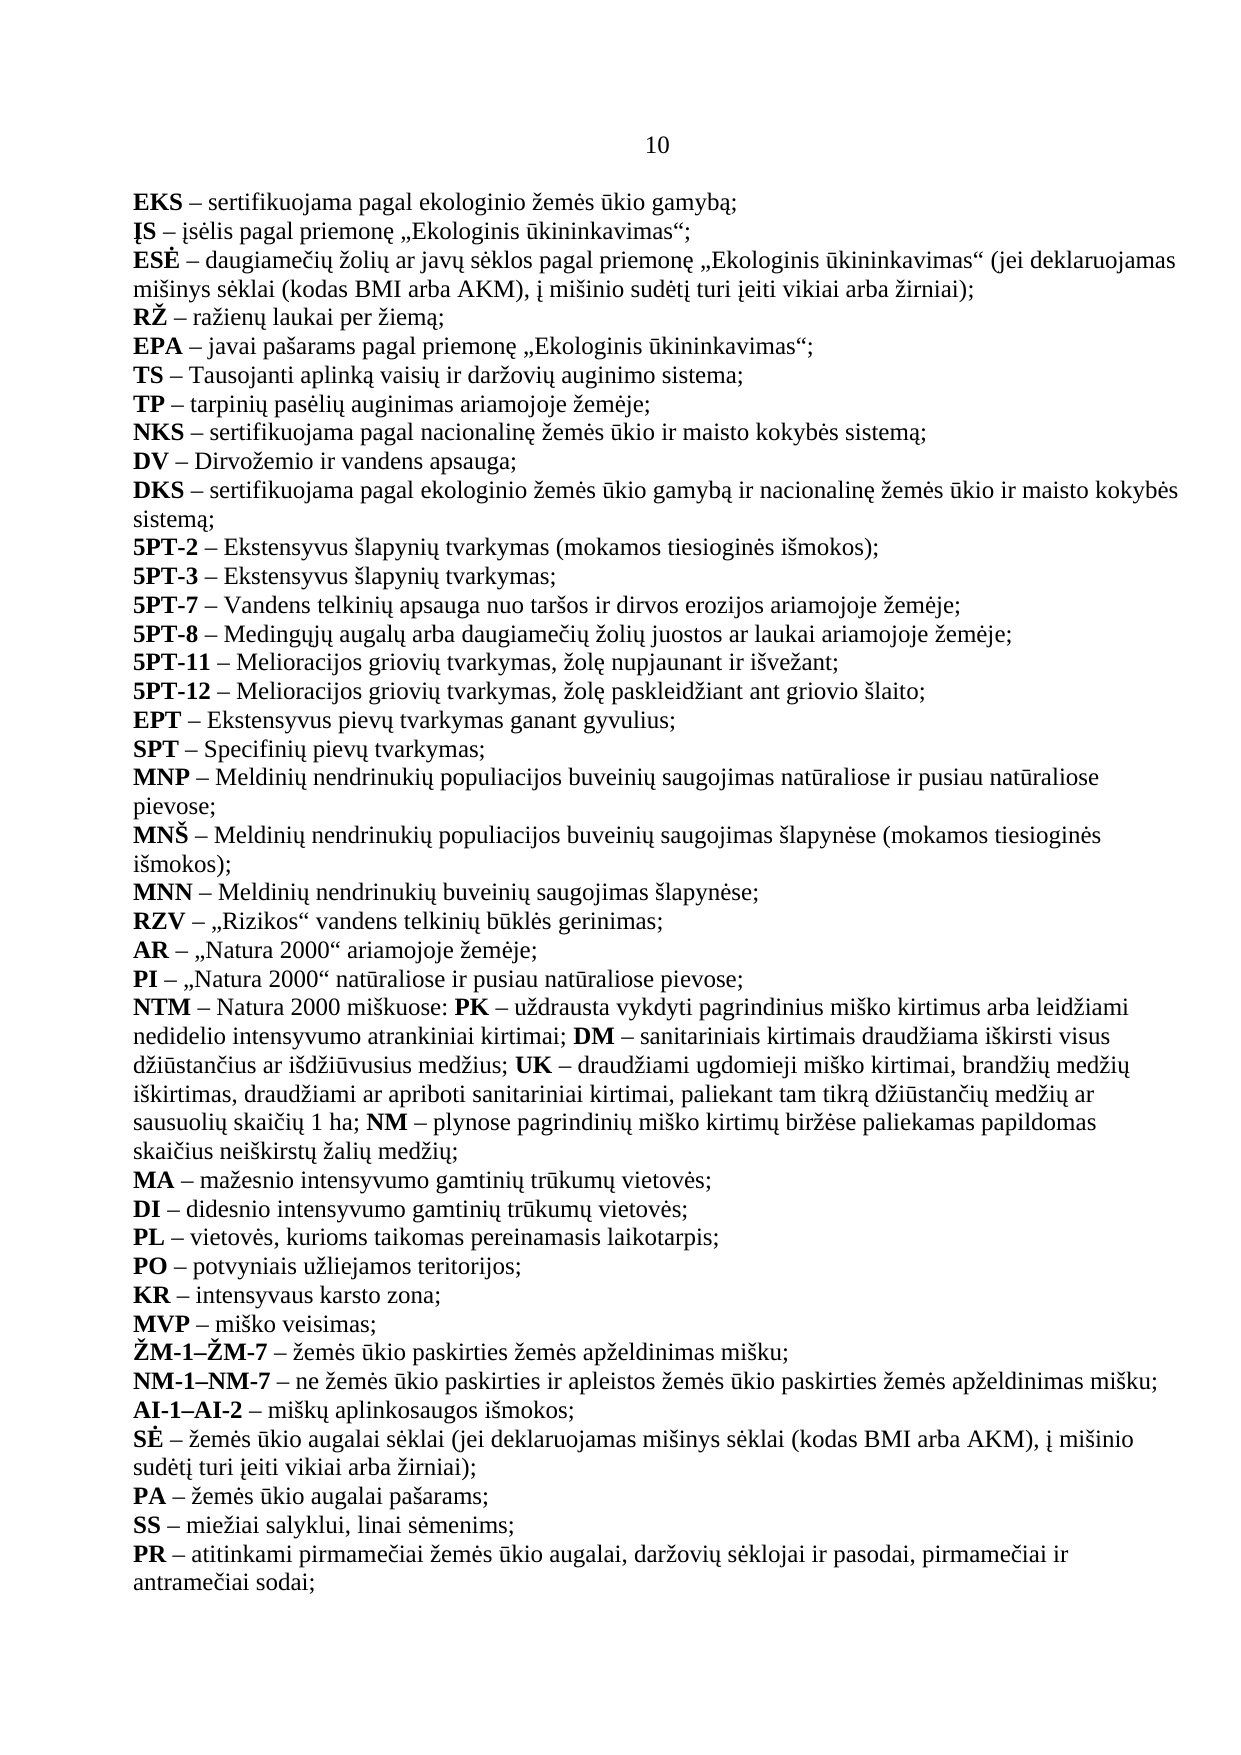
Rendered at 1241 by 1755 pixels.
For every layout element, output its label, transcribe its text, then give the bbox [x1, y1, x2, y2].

text PR – atitinkami pirmamečiai žemės ūkio augalai, daržovių sėklojai ir pasodai, pirmamečiai ir antramečiai sodai; [133, 1539, 1181, 1596]
text EKS – sertifikuojama pagal ekologinio žemės ūkio gamybą; [133, 187, 1181, 216]
text DI – didesnio intensyvumo gamtinių trūkumų vietovės; [133, 1194, 1181, 1222]
text MVP – miško veisimas; [133, 1309, 1181, 1337]
text MA – mažesnio intensyvumo gamtinių trūkumų vietovės; [133, 1165, 1181, 1194]
text 5PT-12 – Melioracijos griovių tvarkymas, žolę paskleidžiant ant griovio šlaito; [133, 676, 1181, 705]
text MNŠ – Meldinių nendrinukių populiacijos buveinių saugojimas šlapynėse (mokamos tiesioginės išmokos); [133, 820, 1181, 877]
text NM-1–NM-7 – ne žemės ūkio paskirties ir apleistos žemės ūkio paskirties žemės apželdinimas mišku; [133, 1366, 1181, 1395]
text PL – vietovės, kurioms taikomas pereinamasis laikotarpis; [133, 1222, 1181, 1251]
text RZV – „Rizikos“ vandens telkinių būklės gerinimas; [133, 906, 1181, 935]
text NTM – Natura 2000 miškuose: PK – uždrausta vykdyti pagrindinius miško kirtimus arba leidžiami nedidelio intensyvumo atrankiniai kirtimai; DM – sanitariniais kirtimais draudžiama iškirsti visus džiūstančius ar išdžiūvusius medžius; UK – draudžiami ugdomieji miško kirtimai, brandžių medžių iškirtimas, draudžiami ar apriboti sanitariniai kirtimai, paliekant tam tikrą džiūstančių medžių ar sausuolių skaičių 1 ha; NM – plynose pagrindinių miško kirtimų biržėse paliekamas papildomas skaičius neiškirstų žalių medžių; [133, 992, 1181, 1165]
text SPT – Specifinių pievų tvarkymas; [133, 734, 1181, 762]
text PI – „Natura 2000“ natūraliose ir pusiau natūraliose pievose; [133, 964, 1181, 992]
text NKS – sertifikuojama pagal nacionalinę žemės ūkio ir maisto kokybės sistemą; [133, 417, 1181, 446]
text AI-1–AI-2 – miškų aplinkosaugos išmokos; [133, 1395, 1181, 1424]
text PO – potvyniais užliejamos teritorijos; [133, 1251, 1181, 1280]
text 5PT-2 – Ekstensyvus šlapynių tvarkymas (mokamos tiesioginės išmokos); [133, 532, 1181, 561]
text TP – tarpinių pasėlių auginimas ariamojoje žemėje; [133, 389, 1181, 417]
text 5PT-3 – Ekstensyvus šlapynių tvarkymas; [133, 561, 1181, 590]
text AR – „Natura 2000“ ariamojoje žemėje; [133, 935, 1181, 964]
text 5PT-8 – Medingųjų augalų arba daugiamečių žolių juostos ar laukai ariamojoje žemėje; [133, 619, 1181, 647]
text DV – Dirvožemio ir vandens apsauga; [133, 446, 1181, 475]
text EPA – javai pašarams pagal priemonę „Ekologinis ūkininkavimas“; [133, 331, 1181, 360]
text DKS – sertifikuojama pagal ekologinio žemės ūkio gamybą ir nacionalinę žemės ūkio ir maisto kokybės sistemą; [133, 475, 1181, 532]
text KR – intensyvaus karsto zona; [133, 1280, 1181, 1309]
text ŽM-1–ŽM-7 – žemės ūkio paskirties žemės apželdinimas mišku; [133, 1337, 1181, 1366]
text MNN – Meldinių nendrinukių buveinių saugojimas šlapynėse; [133, 877, 1181, 906]
text EPT – Ekstensyvus pievų tvarkymas ganant gyvulius; [133, 705, 1181, 734]
text 5PT-7 – Vandens telkinių apsauga nuo taršos ir dirvos erozijos ariamojoje žemėje; [133, 590, 1181, 619]
text PA – žemės ūkio augalai pašarams; [133, 1481, 1181, 1510]
text SĖ – žemės ūkio augalai sėklai (jei deklaruojamas mišinys sėklai (kodas BMI arba AKM), į mišinio sudėtį turi įeiti vikiai arba žirniai); [133, 1424, 1181, 1481]
text ĮS – įsėlis pagal priemonę „Ekologinis ūkininkavimas“; [133, 216, 1181, 245]
text 5PT-11 – Melioracijos griovių tvarkymas, žolę nupjaunant ir išvežant; [133, 647, 1181, 676]
text MNP – Meldinių nendrinukių populiacijos buveinių saugojimas natūraliose ir pusiau natūraliose pievose; [133, 762, 1181, 820]
text ESĖ – daugiamečių žolių ar javų sėklos pagal priemonę „Ekologinis ūkininkavimas“ (jei deklaruojamas mišinys sėklai (kodas BMI arba AKM), į mišinio sudėtį turi įeiti vikiai arba žirniai); [133, 245, 1181, 302]
text RŽ – ražienų laukai per žiemą; [133, 302, 1181, 331]
text TS – Tausojanti aplinką vaisių ir daržovių auginimo sistema; [133, 360, 1181, 389]
text SS – miežiai salyklui, linai sėmenims; [133, 1510, 1181, 1539]
